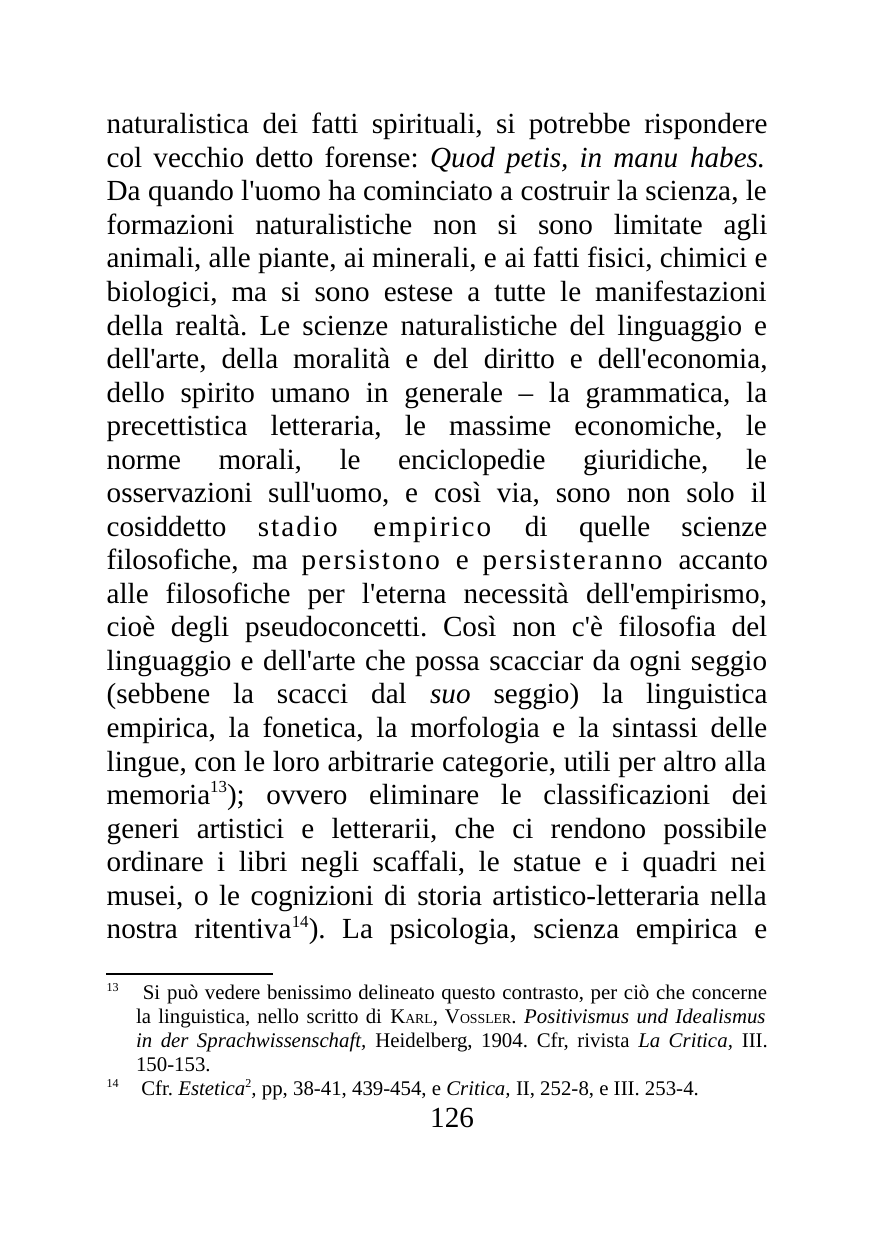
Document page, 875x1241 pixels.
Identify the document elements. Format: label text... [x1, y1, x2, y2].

text Cfr. Estetica2, pp, 38-41, 439-454, e Critica, II, 252-8, e III. 253-4. [106, 1076, 768, 1100]
text Si può vedere benissimo delineato questo contrasto, per ciò che concerne la linguistica, nello scritto di Karl, Vossler. Positivismus und Idealismus in der Sprachwissenschaft, Heidelberg, 1904. Cfr, rivista La Critica, III. 150-153. [106, 980, 768, 1076]
text naturalistica dei fatti spirituali, si potrebbe rispondere col vecchio detto forense: Quod petis, in manu habes. Da quando l'uomo ha cominciato a costruir la scienza, le formazioni naturalistiche non si sono limitate agli animali, alle piante, ai minerali, e ai fatti fisici, chimici e biologici, ma si sono estese a tutte le manifestazioni della realtà. Le scienze naturalistiche del linguaggio e dell'arte, della moralità e del diritto e dell'economia, dello spirito umano in generale ‒ la grammatica, la precettistica letteraria, le massime economiche, le norme morali, le enciclopedie giuridiche, le osservazioni sull'uomo, e così via, sono non solo il cosiddetto stadio empirico di quelle scienze filosofiche, ma persistono e persisteranno accanto alle filosofiche per l'eterna necessità dell'empirismo, cioè degli pseudoconcetti. Così non c'è filosofia del linguaggio e dell'arte che possa scacciar da ogni seggio (sebbene la scacci dal suo seggio) la linguistica empirica, la fonetica, la morfologia e la sintassi delle lingue, con le loro arbitrarie categorie, utili per altro alla memoria); ovvero eliminare le classificazioni dei generi artistici e letterarii, che ci rendono possibile ordinare i libri negli scaffali, le statue e i quadri nei musei, o le cognizioni di storia artistico-letteraria nella nostra ritentiva). La psicologia, scienza empirica e [106, 106, 768, 945]
